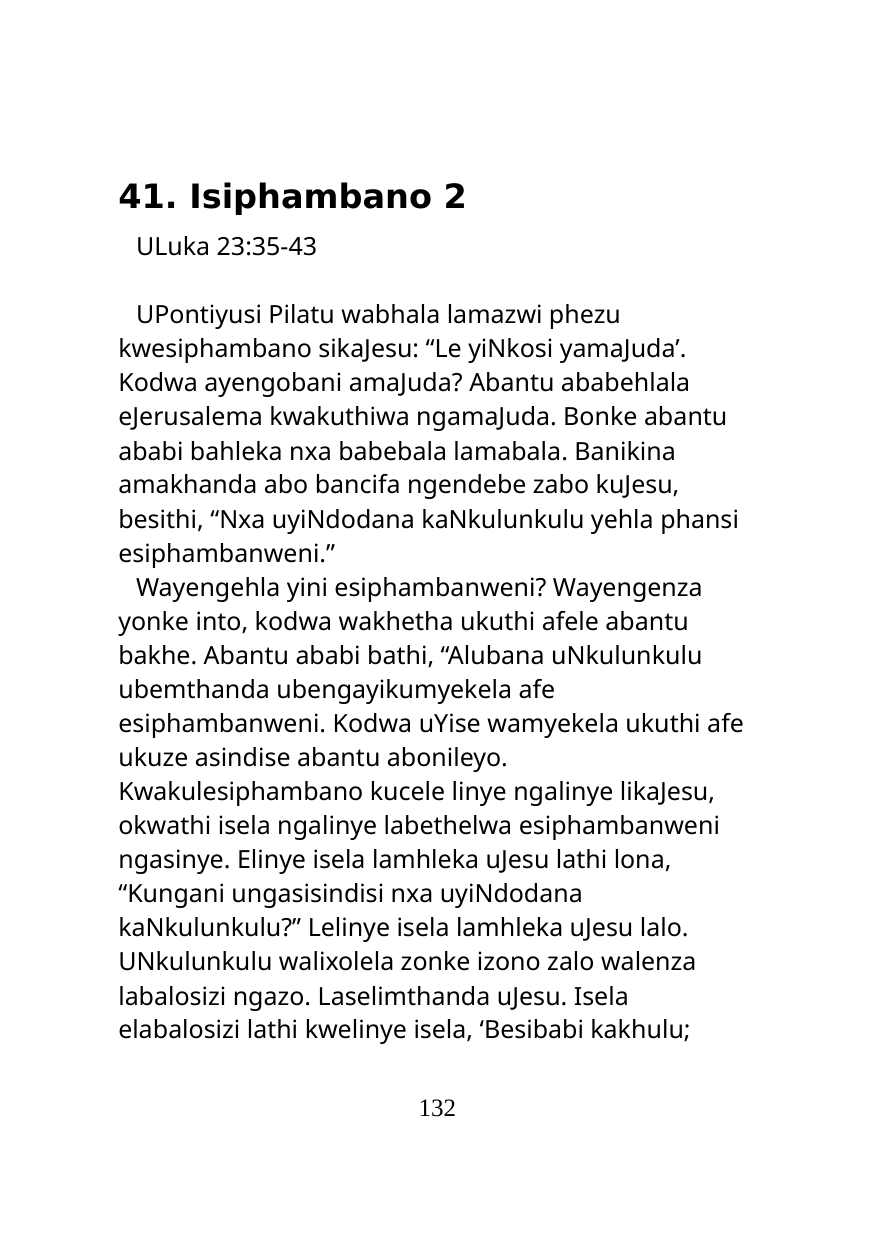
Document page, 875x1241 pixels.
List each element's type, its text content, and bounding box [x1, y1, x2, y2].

text UPontiyusi Pilatu wabhala lamazwi phezu kwesiphambano sikaJesu: “Le yiNkosi yamaJuda’. Kodwa ayengobani amaJuda? Abantu ababehlala eJerusalema kwakuthiwa ngamaJuda. Bonke abantu ababi bahleka nxa babebala lamabala. Banikina amakhanda abo bancifa ngendebe zabo kuJesu, besithi, “Nxa uyiNdodana kaNkulunkulu yehla phansi esiphambanweni.” [118, 297, 756, 569]
text Wayengehla yini esiphambanweni? Wayengenza yonke into, kodwa wakhetha ukuthi afele abantu bakhe. Abantu ababi bathi, “Alubana uNkulunkulu ubemthanda ubengayikumyekela afe esiphambanweni. Kodwa uYise wamyekela ukuthi afe ukuze asindise abantu abonileyo. Kwakulesiphambano kucele linye ngalinye likaJesu, okwathi isela ngalinye labethelwa esiphambanweni ngasinye. Elinye isela lamhleka uJesu lathi lona, “Kungani ungasisindisi nxa uyiNdodana kaNkulunkulu?” Lelinye isela lamhleka uJesu lalo. UNkulunkulu walixolela zonke izono zalo walenza labalosizi ngazo. Laselimthanda uJesu. Isela elabalosizi lathi kwelinye isela, ‘Besibabi kakhulu; [118, 569, 756, 1046]
subtitle 41. Isiphambano 2 [118, 177, 756, 216]
text ULuka 23:35-43 [118, 229, 756, 263]
